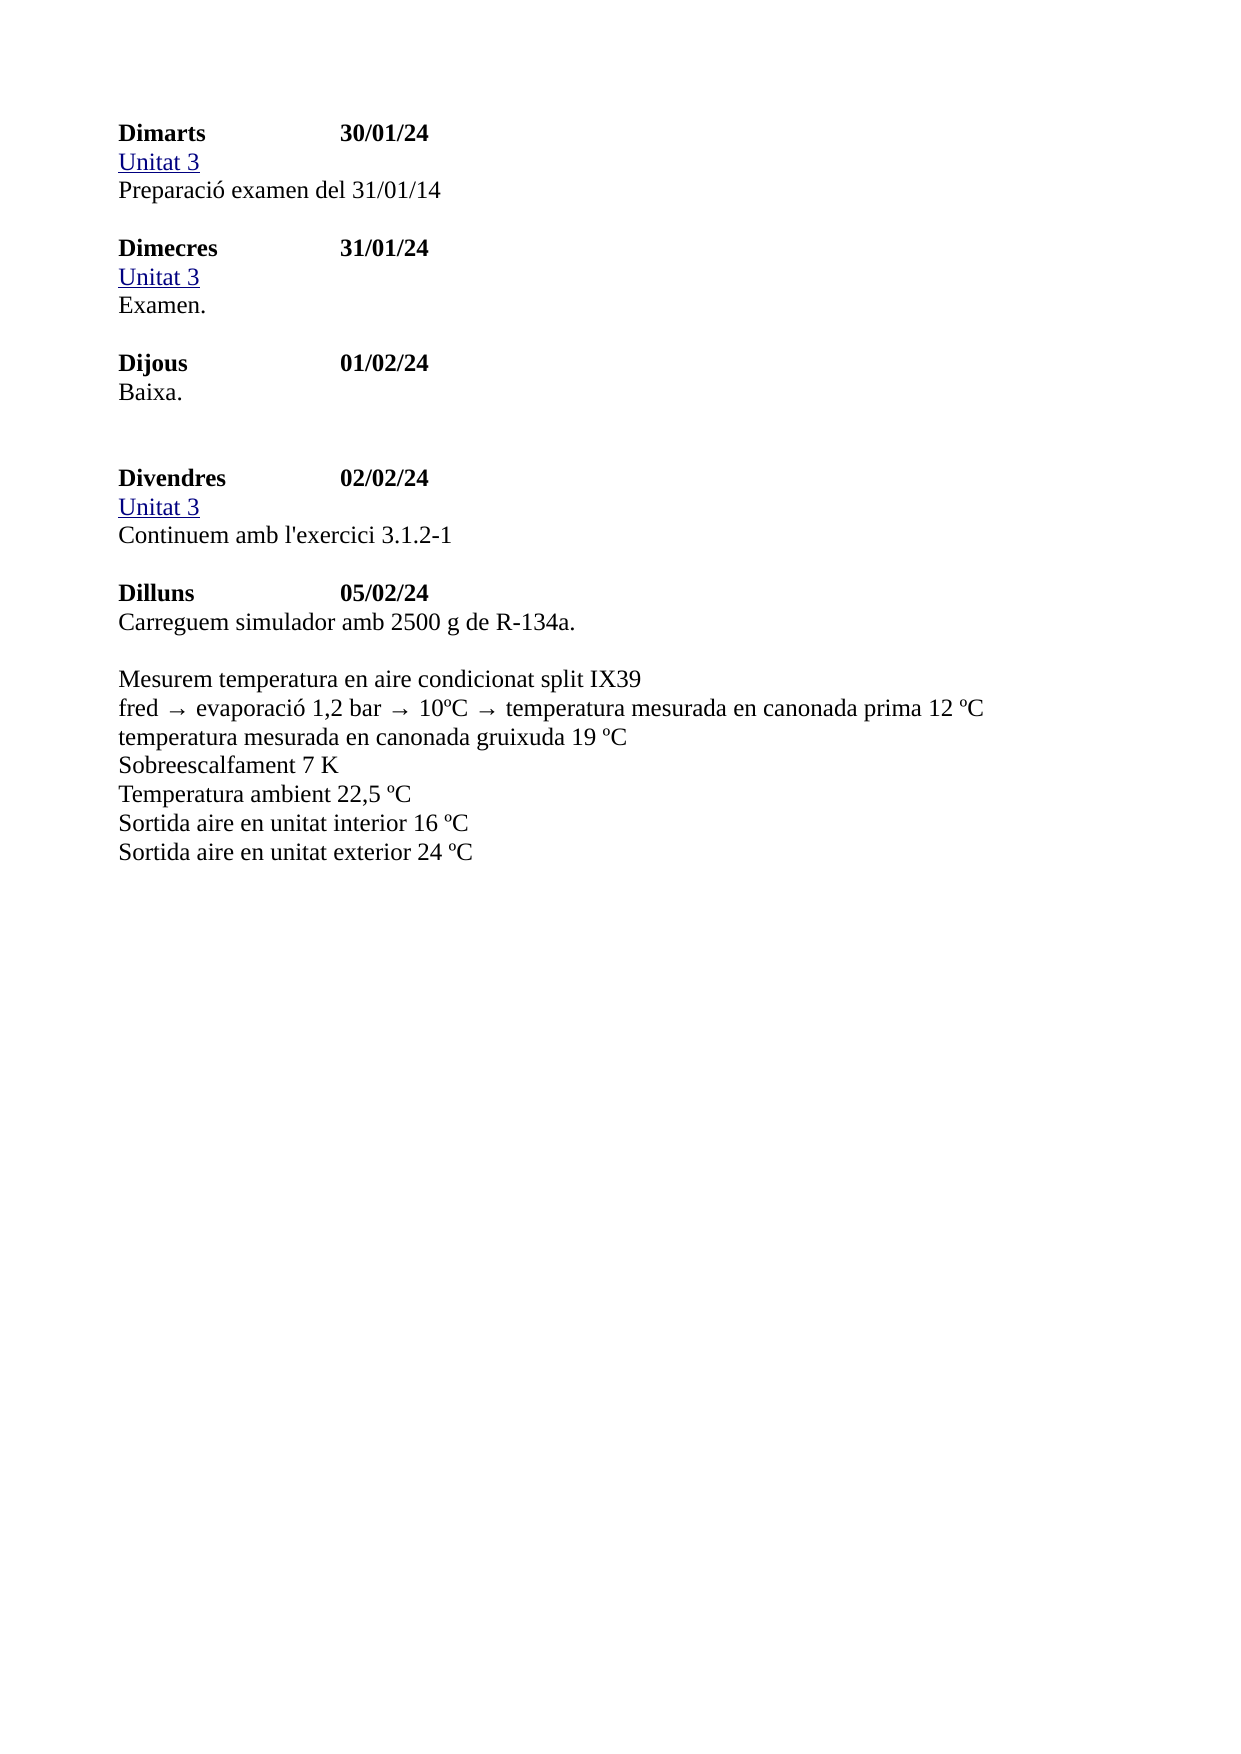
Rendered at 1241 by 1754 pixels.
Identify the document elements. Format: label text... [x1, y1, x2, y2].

text Unitat 3 [118, 147, 1122, 176]
text Continuem amb l'exercici 3.1.2-1 [118, 521, 1122, 549]
text Unitat 3 [118, 492, 1122, 521]
text Divendres 02/02/24 [118, 463, 1122, 492]
text Dijous 01/02/24 [118, 348, 1122, 377]
text Sortida aire en unitat exterior 24 ºC [118, 837, 1122, 866]
text Unitat 3 [118, 262, 1122, 291]
text Sortida aire en unitat interior 16 ºC [118, 808, 1122, 837]
text Mesurem temperatura en aire condicionat split IX39 [118, 664, 1122, 693]
text Temperatura ambient 22,5 ºC [118, 779, 1122, 808]
text Carreguem simulador amb 2500 g de R-134a. [118, 607, 1122, 636]
text Baixa. [118, 377, 1122, 406]
text Dimecres 31/01/24 [118, 233, 1122, 262]
text temperatura mesurada en canonada gruixuda 19 ºC [118, 722, 1122, 751]
text fred → evaporació 1,2 bar → 10ºC → temperatura mesurada en canonada prima 12 ºC [118, 693, 1122, 722]
text Sobreescalfament 7 K [118, 751, 1122, 779]
text Preparació examen del 31/01/14 [118, 176, 1122, 204]
text Dimarts 30/01/24 [118, 118, 1122, 147]
text Examen. [118, 291, 1122, 319]
text Dilluns 05/02/24 [118, 578, 1122, 607]
